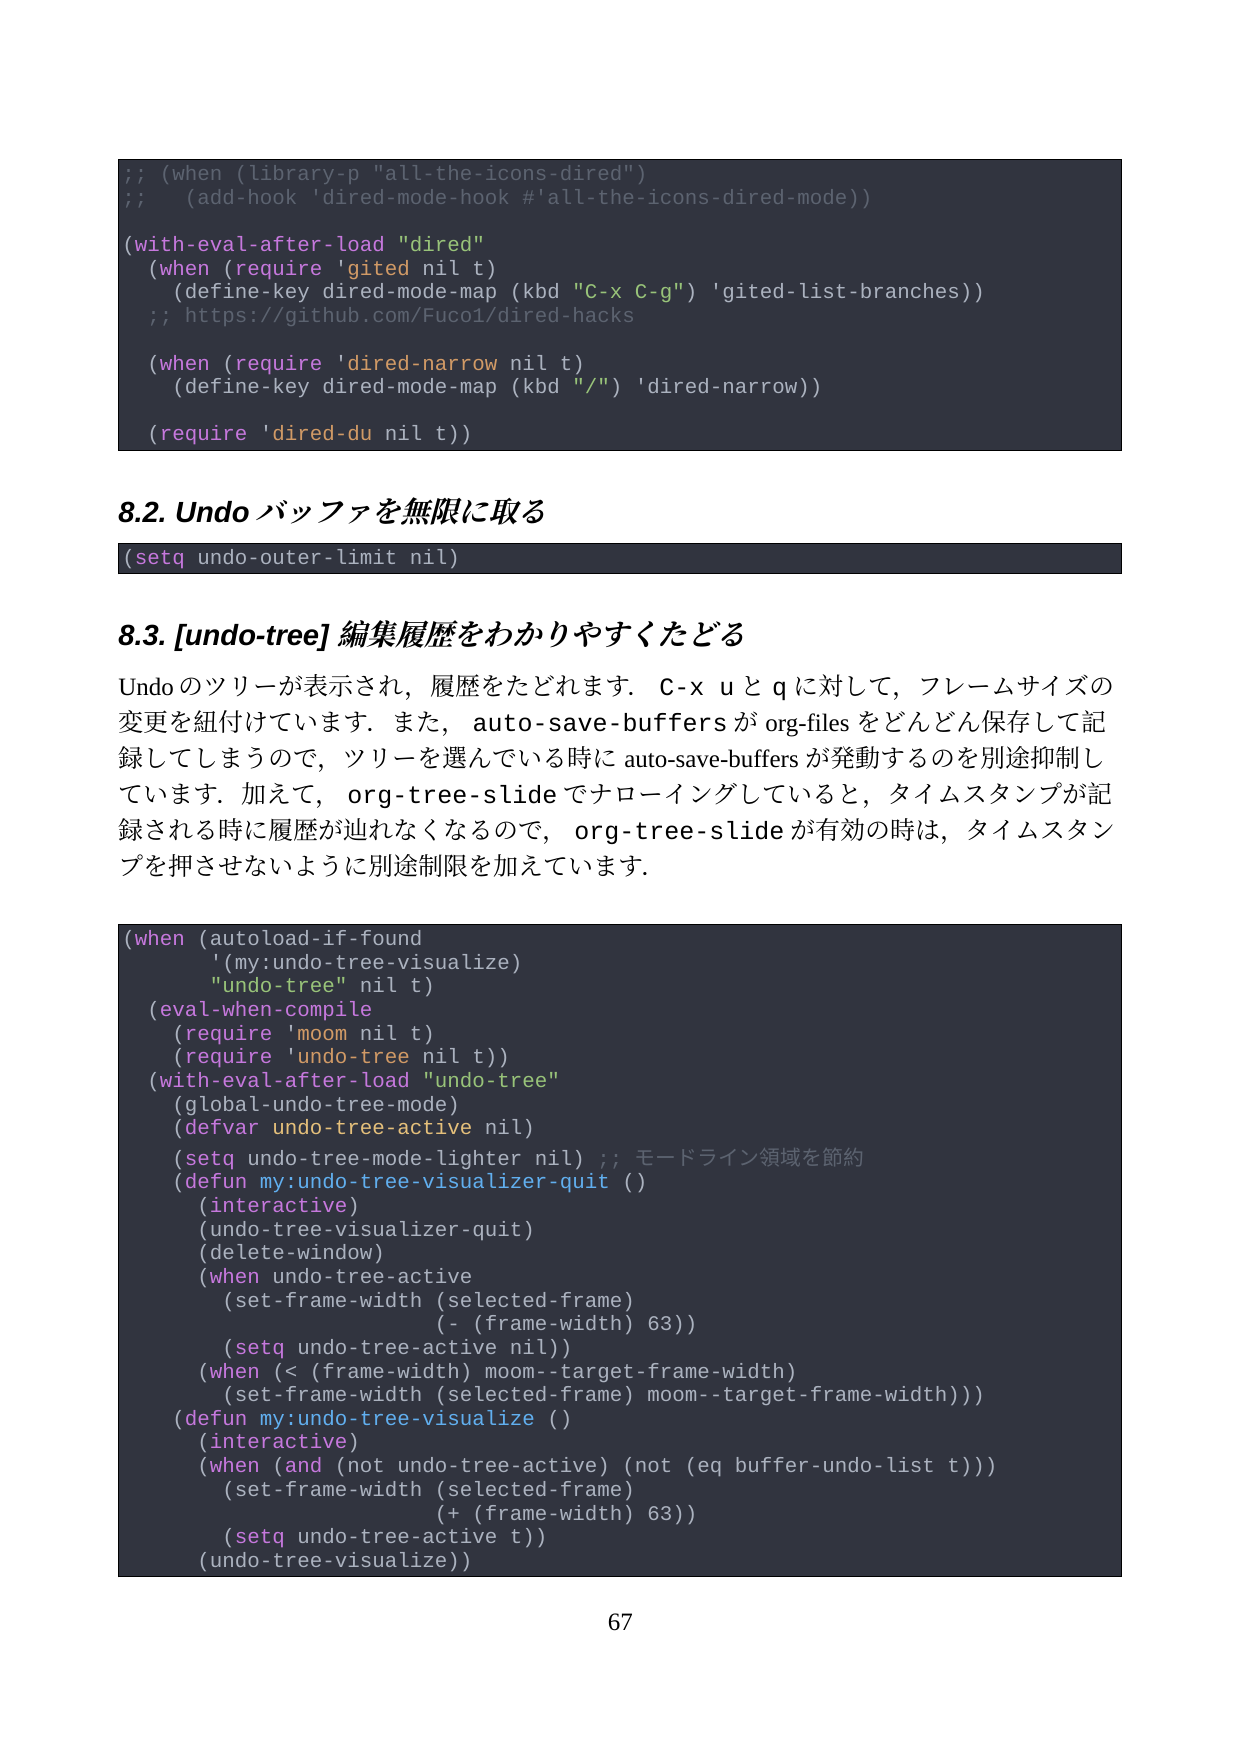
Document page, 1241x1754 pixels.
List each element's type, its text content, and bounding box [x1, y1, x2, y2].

text (delete-window) [119, 1238, 1121, 1262]
text (global-undo-tree-mode) [119, 1090, 1121, 1113]
text (require 'undo-tree nil t)) [119, 1042, 1121, 1066]
text (defun my:undo-tree-visualize () [119, 1404, 1121, 1428]
text (setq undo-outer-limit nil) [119, 544, 1121, 573]
text [118, 118, 1122, 147]
text (defun my:undo-tree-visualizer-quit () [119, 1167, 1121, 1191]
text (define-key dired-mode-map (kbd "C-x C-g") 'gited-list-branches)) [119, 278, 1121, 301]
text (eval-when-compile [119, 995, 1121, 1019]
text (setq undo-tree-active nil)) [119, 1333, 1121, 1357]
text ;; (when (library-p "all-the-icons-dired") [119, 160, 1121, 183]
text (+ (frame-width) 63)) [119, 1498, 1121, 1522]
text (when undo-tree-active [119, 1262, 1121, 1286]
text (setq undo-tree-mode-lighter nil) ;; モードライン領域を節約 [119, 1137, 1121, 1167]
text (when (autoload-if-found [119, 925, 1121, 948]
text (require 'moom nil t) [119, 1019, 1121, 1042]
text (- (frame-width) 63)) [119, 1309, 1121, 1333]
text (defvar undo-tree-active nil) [119, 1113, 1121, 1137]
text ;; (add-hook 'dired-mode-hook #'all-the-icons-dired-mode)) [119, 183, 1121, 207]
subtitle [undo-tree] 編集履歴をわかりやすくたどる [118, 612, 1122, 654]
text (when (require 'gited nil t) [119, 254, 1121, 278]
text (when (require 'dired-narrow nil t) [119, 348, 1121, 372]
text (setq undo-tree-active t)) [119, 1522, 1121, 1546]
text ;; https://github.com/Fuco1/dired-hacks [119, 301, 1121, 325]
text (undo-tree-visualizer-quit) [119, 1215, 1121, 1238]
text Undoのツリーが表示され，履歴をたどれます． C-x u と q に対して，フレームサイズの変更を紐付けています．また， auto-save-buffers が org-files をどんどん保存して記録してしまうので，ツリーを選んでいる時に auto-save-buffers が発動するのを別途抑制しています．加えて， org-tree-slide でナローイングしていると，タイムスタンプが記録される時に履歴が辿れなくなるので， org-tree-slide が有効の時は，タイムスタンプを押させないように別途制限を加えています． [118, 666, 1122, 912]
text '(my:undo-tree-visualize) [119, 948, 1121, 972]
text (interactive) [119, 1191, 1121, 1215]
text (set-frame-width (selected-frame) [119, 1475, 1121, 1498]
text (interactive) [119, 1428, 1121, 1451]
text "undo-tree" nil t) [119, 972, 1121, 995]
text (when (and (not undo-tree-active) (not (eq buffer-undo-list t))) [119, 1451, 1121, 1475]
text (require 'dired-du nil t)) [119, 419, 1121, 450]
text (define-key dired-mode-map (kbd "/") 'dired-narrow)) [119, 372, 1121, 396]
text (set-frame-width (selected-frame) [119, 1286, 1121, 1309]
text (with-eval-after-load "undo-tree" [119, 1066, 1121, 1090]
text (set-frame-width (selected-frame) moom--target-frame-width))) [119, 1380, 1121, 1404]
text (when (< (frame-width) moom--target-frame-width) [119, 1357, 1121, 1380]
text (with-eval-after-load "dired" [119, 230, 1121, 254]
text (undo-tree-visualize)) [119, 1546, 1121, 1576]
subtitle Undoバッファを無限に取る [118, 488, 1122, 530]
